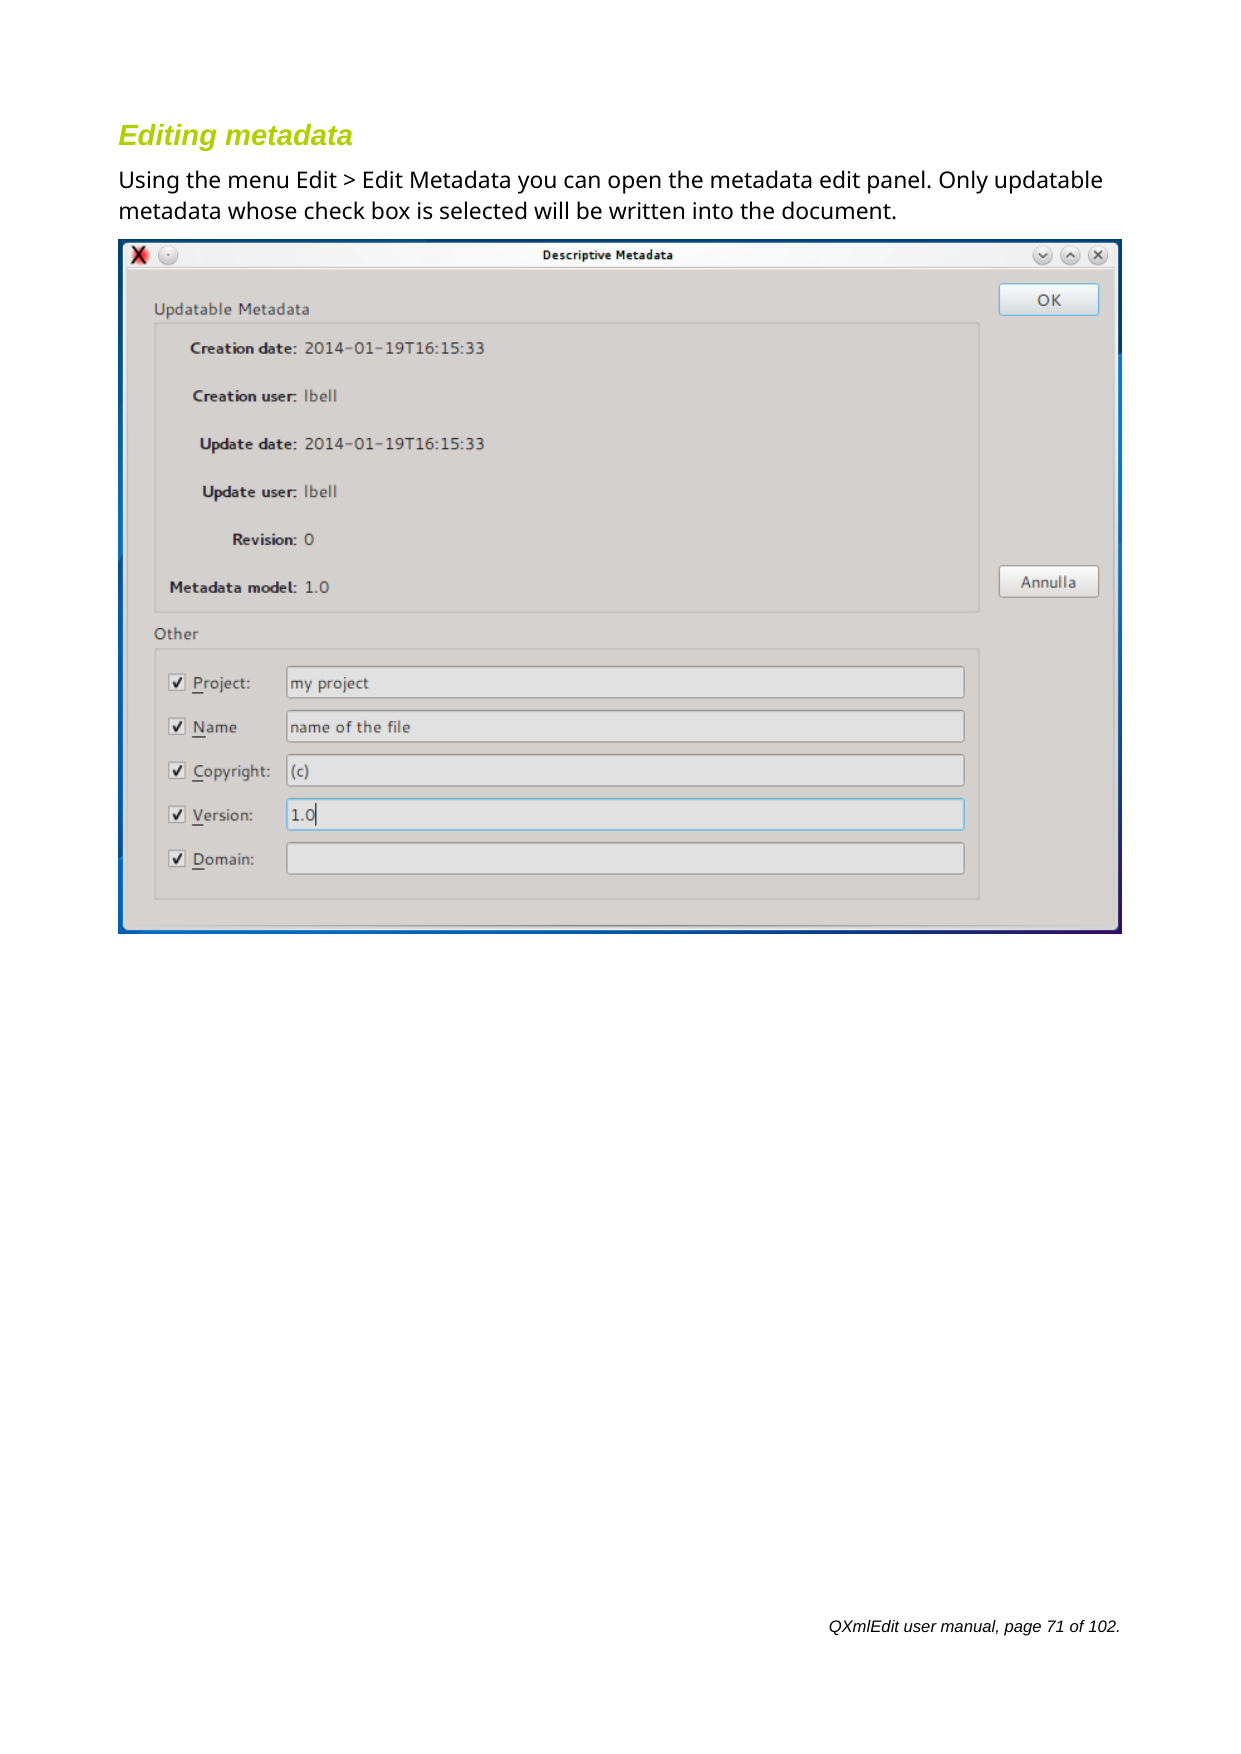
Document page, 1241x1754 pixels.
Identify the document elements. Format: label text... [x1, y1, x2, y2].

picture [118, 239, 1122, 934]
subtitle Editing metadata [118, 118, 1122, 152]
text Using the menu Edit > Edit Metadata you can open the metadata edit panel. Only updatable metadata whose check box is selected will be written into the document. [118, 164, 1122, 227]
